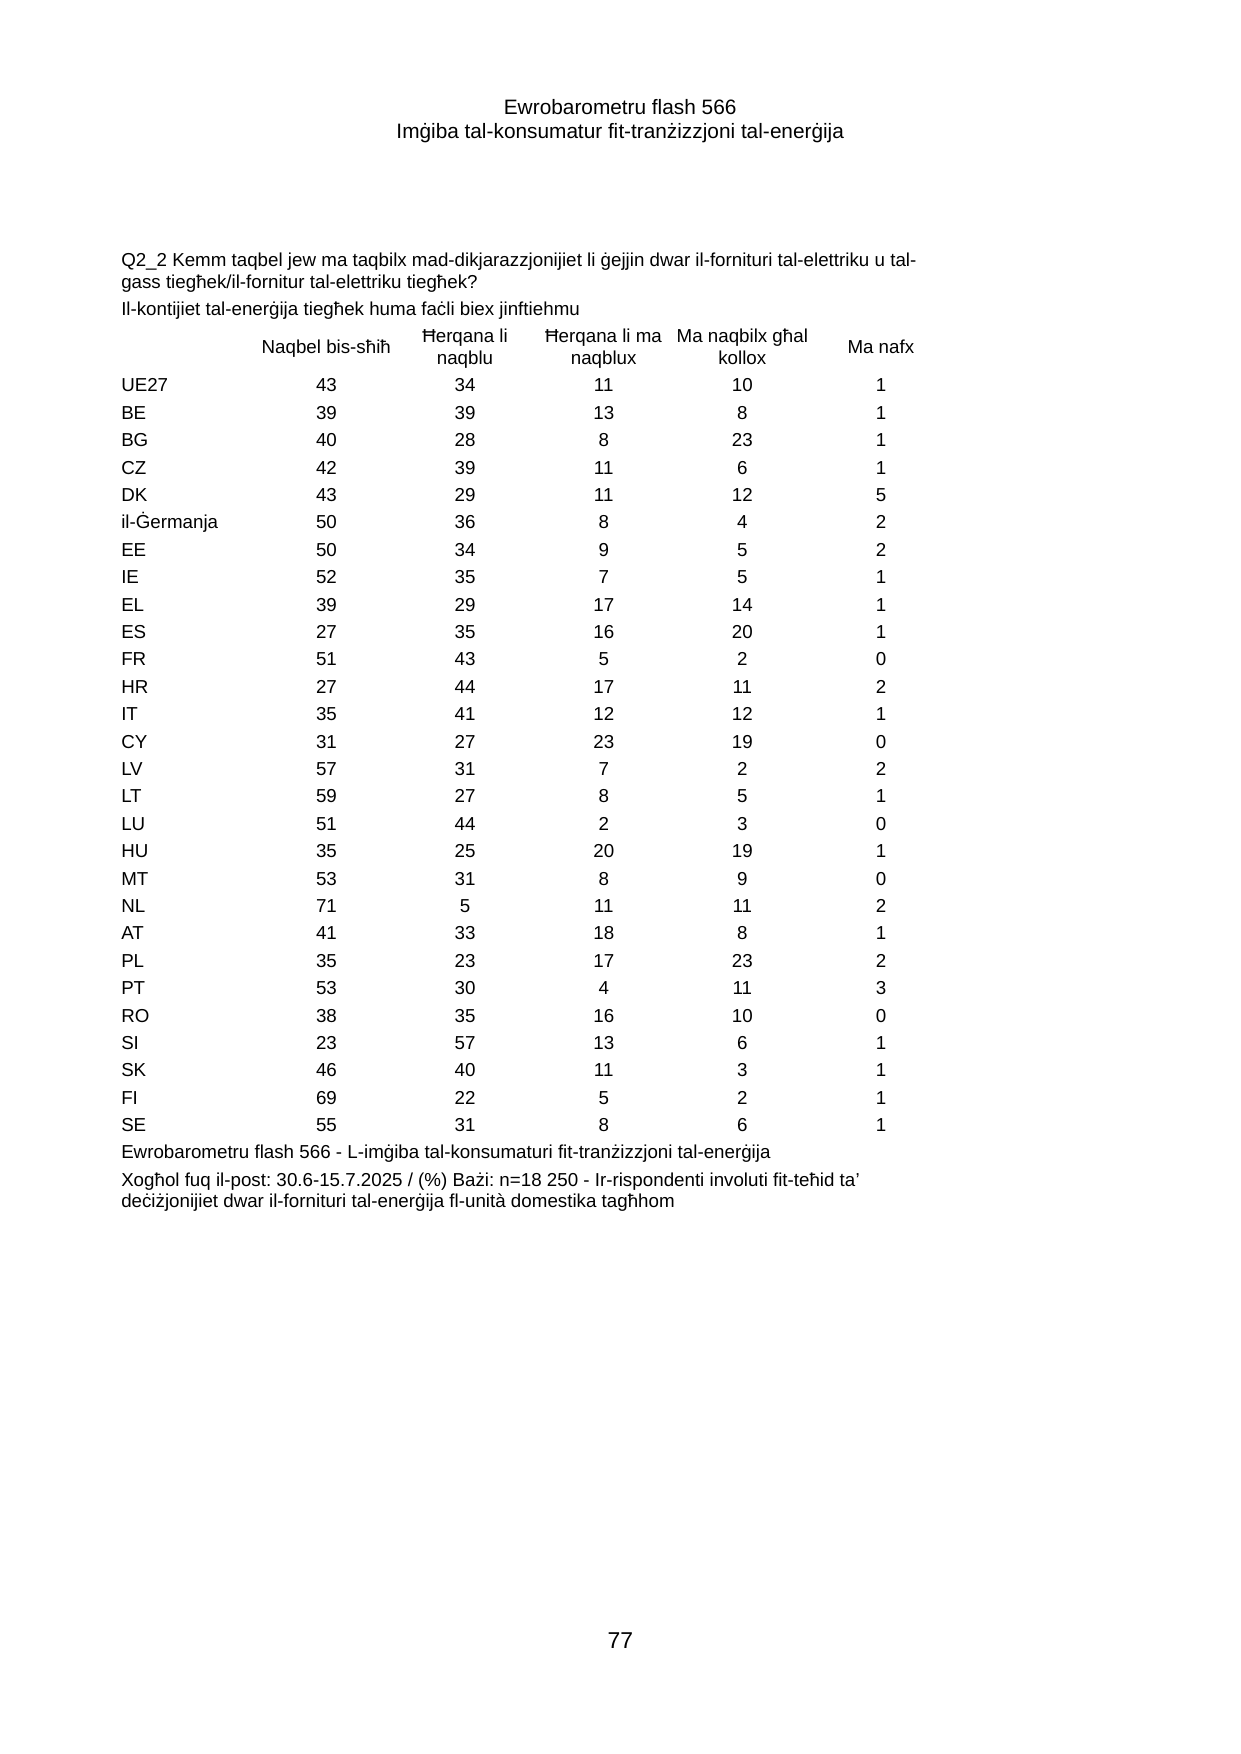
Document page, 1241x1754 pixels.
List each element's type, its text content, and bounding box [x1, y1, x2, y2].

table_cell 35 [257, 837, 395, 864]
table_cell 39 [257, 591, 395, 618]
table_cell Il-kontijiet tal-enerġija tiegħek huma faċli biex jinftiehmu [118, 295, 950, 322]
table_cell 2 [673, 1084, 811, 1111]
table_cell DK [118, 481, 257, 508]
table_cell [118, 323, 257, 371]
table_cell 5 [811, 481, 950, 508]
table_cell 7 [534, 563, 673, 591]
table_cell EE [118, 536, 257, 563]
table_cell BG [118, 426, 257, 453]
table_cell 2 [811, 673, 950, 700]
table_cell 50 [257, 508, 395, 536]
table_cell 9 [673, 865, 811, 892]
table_cell 6 [673, 1029, 811, 1056]
table_cell 3 [673, 810, 811, 837]
table_cell Ewrobarometru flash 566 - L-imġiba tal-konsumaturi fit-tranżizzjoni tal-enerġija [118, 1139, 950, 1166]
table_cell 0 [811, 645, 950, 673]
table_cell BE [118, 399, 257, 426]
table_cell Ma nafx [811, 323, 950, 371]
table_cell 35 [257, 947, 395, 974]
table_cell 2 [673, 755, 811, 782]
table_cell 0 [811, 865, 950, 892]
table_cell SE [118, 1111, 257, 1138]
table_cell 23 [395, 947, 534, 974]
table_cell 34 [395, 371, 534, 399]
table_cell 12 [673, 481, 811, 508]
table_cell 0 [811, 728, 950, 755]
table_cell 2 [534, 810, 673, 837]
table_cell 18 [534, 919, 673, 947]
table_cell HU [118, 837, 257, 864]
table_cell 3 [811, 974, 950, 1001]
table_cell LU [118, 810, 257, 837]
table_cell 35 [395, 563, 534, 591]
table_cell 55 [257, 1111, 395, 1138]
table_cell 11 [673, 892, 811, 919]
table_cell 28 [395, 426, 534, 453]
table_cell IT [118, 700, 257, 727]
table_cell 25 [395, 837, 534, 864]
table_cell 6 [673, 1111, 811, 1138]
table_cell 4 [534, 974, 673, 1001]
table_cell 0 [811, 1001, 950, 1029]
table_cell 51 [257, 810, 395, 837]
table_cell 12 [534, 700, 673, 727]
table_cell 39 [395, 454, 534, 481]
table_cell 1 [811, 371, 950, 399]
table_cell 27 [257, 673, 395, 700]
table_cell 5 [673, 782, 811, 810]
table_cell 31 [395, 755, 534, 782]
table_cell 7 [534, 755, 673, 782]
table_cell 5 [395, 892, 534, 919]
table_cell 38 [257, 1001, 395, 1029]
table_cell UE27 [118, 371, 257, 399]
table_cell 27 [395, 728, 534, 755]
table_cell 51 [257, 645, 395, 673]
table_cell il-Ġermanja [118, 508, 257, 536]
table_cell 5 [673, 536, 811, 563]
table_cell 23 [673, 426, 811, 453]
table_cell 1 [811, 837, 950, 864]
table_cell 69 [257, 1084, 395, 1111]
table_cell 35 [395, 1001, 534, 1029]
table_cell 57 [395, 1029, 534, 1056]
table_cell 23 [257, 1029, 395, 1056]
table_cell 11 [673, 673, 811, 700]
table_cell LT [118, 782, 257, 810]
table_cell 8 [534, 782, 673, 810]
table_cell 11 [534, 1056, 673, 1084]
table_cell 36 [395, 508, 534, 536]
table_cell 27 [257, 618, 395, 645]
table_cell 40 [395, 1056, 534, 1084]
table_cell 5 [534, 1084, 673, 1111]
table_cell ES [118, 618, 257, 645]
table_cell 34 [395, 536, 534, 563]
table_cell 11 [534, 892, 673, 919]
table_cell 8 [673, 919, 811, 947]
table_cell 8 [534, 426, 673, 453]
table_cell 8 [534, 508, 673, 536]
table_cell 19 [673, 837, 811, 864]
table_cell 40 [257, 426, 395, 453]
table_cell 1 [811, 1029, 950, 1056]
table_cell PL [118, 947, 257, 974]
table_cell 29 [395, 591, 534, 618]
table_cell SI [118, 1029, 257, 1056]
table_cell 16 [534, 618, 673, 645]
table_cell 17 [534, 591, 673, 618]
table_cell 42 [257, 454, 395, 481]
table_cell 35 [395, 618, 534, 645]
table_cell 41 [395, 700, 534, 727]
table_cell 50 [257, 536, 395, 563]
table_cell 17 [534, 673, 673, 700]
table_cell 43 [395, 645, 534, 673]
table_cell 11 [534, 481, 673, 508]
table_cell 30 [395, 974, 534, 1001]
table_cell 13 [534, 399, 673, 426]
table_cell 22 [395, 1084, 534, 1111]
table_cell MT [118, 865, 257, 892]
table_cell 8 [534, 1111, 673, 1138]
table_cell 27 [395, 782, 534, 810]
table_cell 43 [257, 481, 395, 508]
table_cell AT [118, 919, 257, 947]
table_cell 39 [257, 399, 395, 426]
table_cell RO [118, 1001, 257, 1029]
table_cell 43 [257, 371, 395, 399]
table_cell 1 [811, 591, 950, 618]
table_cell 3 [673, 1056, 811, 1084]
table_cell HR [118, 673, 257, 700]
table_cell EL [118, 591, 257, 618]
table_cell FI [118, 1084, 257, 1111]
table_cell 20 [534, 837, 673, 864]
table_cell 4 [673, 508, 811, 536]
table_cell 1 [811, 399, 950, 426]
table_cell 8 [673, 399, 811, 426]
table_cell LV [118, 755, 257, 782]
table_cell Naqbel bis-sħiħ [257, 323, 395, 371]
table_cell 53 [257, 865, 395, 892]
table_cell 59 [257, 782, 395, 810]
table_cell 44 [395, 810, 534, 837]
table_cell 6 [673, 454, 811, 481]
table_cell 13 [534, 1029, 673, 1056]
table_cell 23 [534, 728, 673, 755]
table_cell 2 [811, 892, 950, 919]
table_cell 10 [673, 1001, 811, 1029]
table_cell 46 [257, 1056, 395, 1084]
table_cell 8 [534, 865, 673, 892]
table_cell 53 [257, 974, 395, 1001]
table_cell 52 [257, 563, 395, 591]
table_cell 16 [534, 1001, 673, 1029]
table_cell 1 [811, 919, 950, 947]
table_cell 35 [257, 700, 395, 727]
table_cell 19 [673, 728, 811, 755]
table_cell Ħerqana li naqblu [395, 323, 534, 371]
table_cell 2 [811, 508, 950, 536]
table_cell 11 [534, 371, 673, 399]
table_cell FR [118, 645, 257, 673]
table_cell 0 [811, 810, 950, 837]
table_cell Ħerqana li ma naqblux [534, 323, 673, 371]
table_cell 57 [257, 755, 395, 782]
table_cell 2 [811, 947, 950, 974]
table_cell 33 [395, 919, 534, 947]
table_cell 9 [534, 536, 673, 563]
table_cell 71 [257, 892, 395, 919]
table_cell 1 [811, 1084, 950, 1111]
table_cell 10 [673, 371, 811, 399]
table_cell 31 [257, 728, 395, 755]
table_cell 1 [811, 782, 950, 810]
table_cell 2 [811, 755, 950, 782]
table_cell 1 [811, 1111, 950, 1138]
table_cell 17 [534, 947, 673, 974]
table_cell 11 [673, 974, 811, 1001]
table_cell 2 [673, 645, 811, 673]
table_cell 1 [811, 426, 950, 453]
table_cell NL [118, 892, 257, 919]
table_cell 29 [395, 481, 534, 508]
table_cell IE [118, 563, 257, 591]
table_cell 39 [395, 399, 534, 426]
table_cell 20 [673, 618, 811, 645]
table_cell PT [118, 974, 257, 1001]
table_cell 14 [673, 591, 811, 618]
table_cell 41 [257, 919, 395, 947]
table_cell 5 [534, 645, 673, 673]
table_cell 31 [395, 1111, 534, 1138]
table_cell 23 [673, 947, 811, 974]
table_cell 1 [811, 563, 950, 591]
table_header Q2_2 Kemm taqbel jew ma taqbilx mad-dikjarazzjonijiet li ġejjin dwar il-fornituri tal-elettriku u tal-gass tiegħek/il-fornitur tal-elettriku tiegħek? [118, 246, 950, 295]
table_cell 12 [673, 700, 811, 727]
table_cell 1 [811, 700, 950, 727]
table_cell 31 [395, 865, 534, 892]
table_cell CZ [118, 454, 257, 481]
table_cell 44 [395, 673, 534, 700]
table_cell Ma naqbilx għal kollox [673, 323, 811, 371]
table_cell 5 [673, 563, 811, 591]
table_cell Xogħol fuq il-post: 30.6-15.7.2025 / (%) Bażi: n=18 250 - Ir-rispondenti involuti fit-teħid ta’ deċiżjonijiet dwar il-fornituri tal-enerġija fl-unità domestika tagħhom [118, 1166, 950, 1215]
table_cell 1 [811, 454, 950, 481]
table_cell CY [118, 728, 257, 755]
table_cell 2 [811, 536, 950, 563]
table_cell 11 [534, 454, 673, 481]
table_cell SK [118, 1056, 257, 1084]
table_cell 1 [811, 1056, 950, 1084]
table_cell 1 [811, 618, 950, 645]
